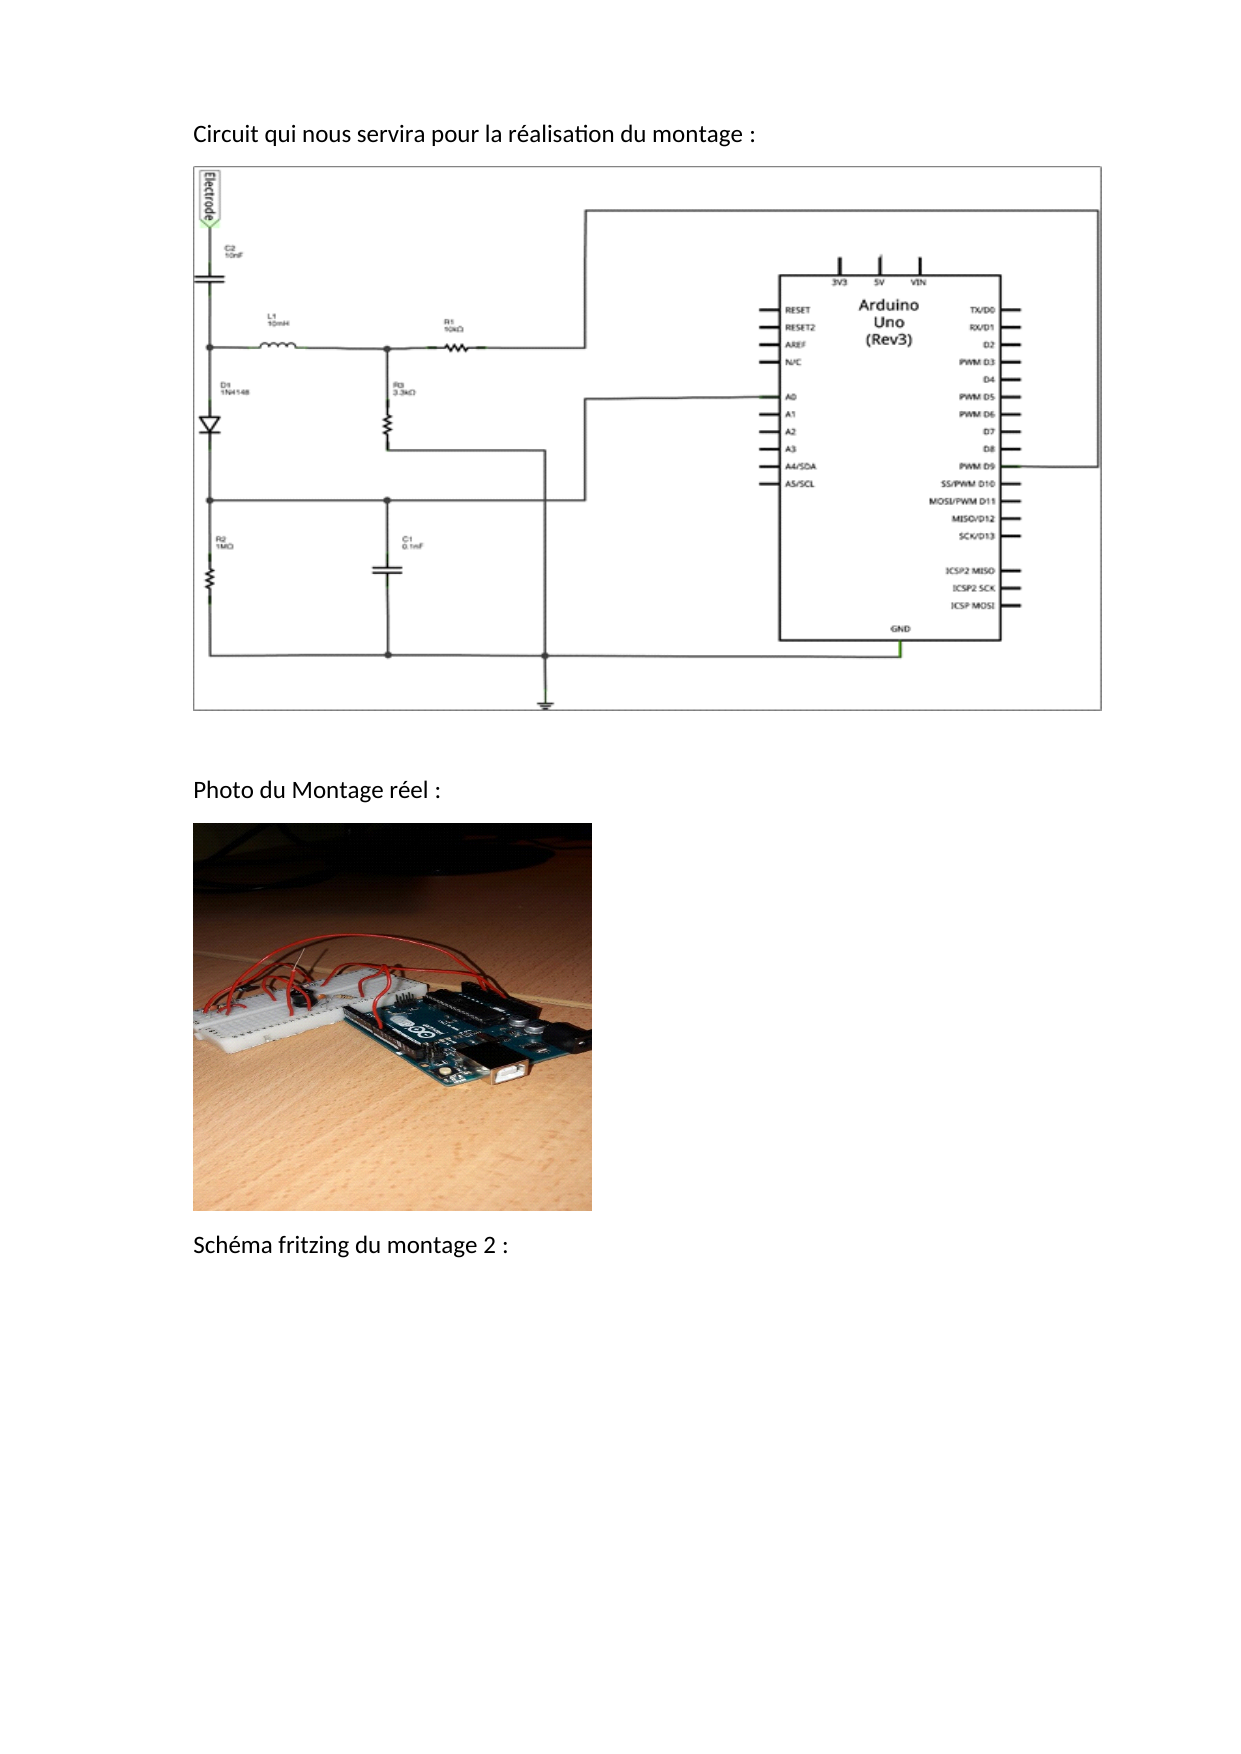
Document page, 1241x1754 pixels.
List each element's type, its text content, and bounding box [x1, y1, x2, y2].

text Circuit qui nous servira pour la réalisation du montage : [193, 118, 1122, 149]
text Photo du Montage réel : [193, 774, 1122, 805]
text Schéma fritzing du montage 2 : [193, 1229, 1122, 1259]
